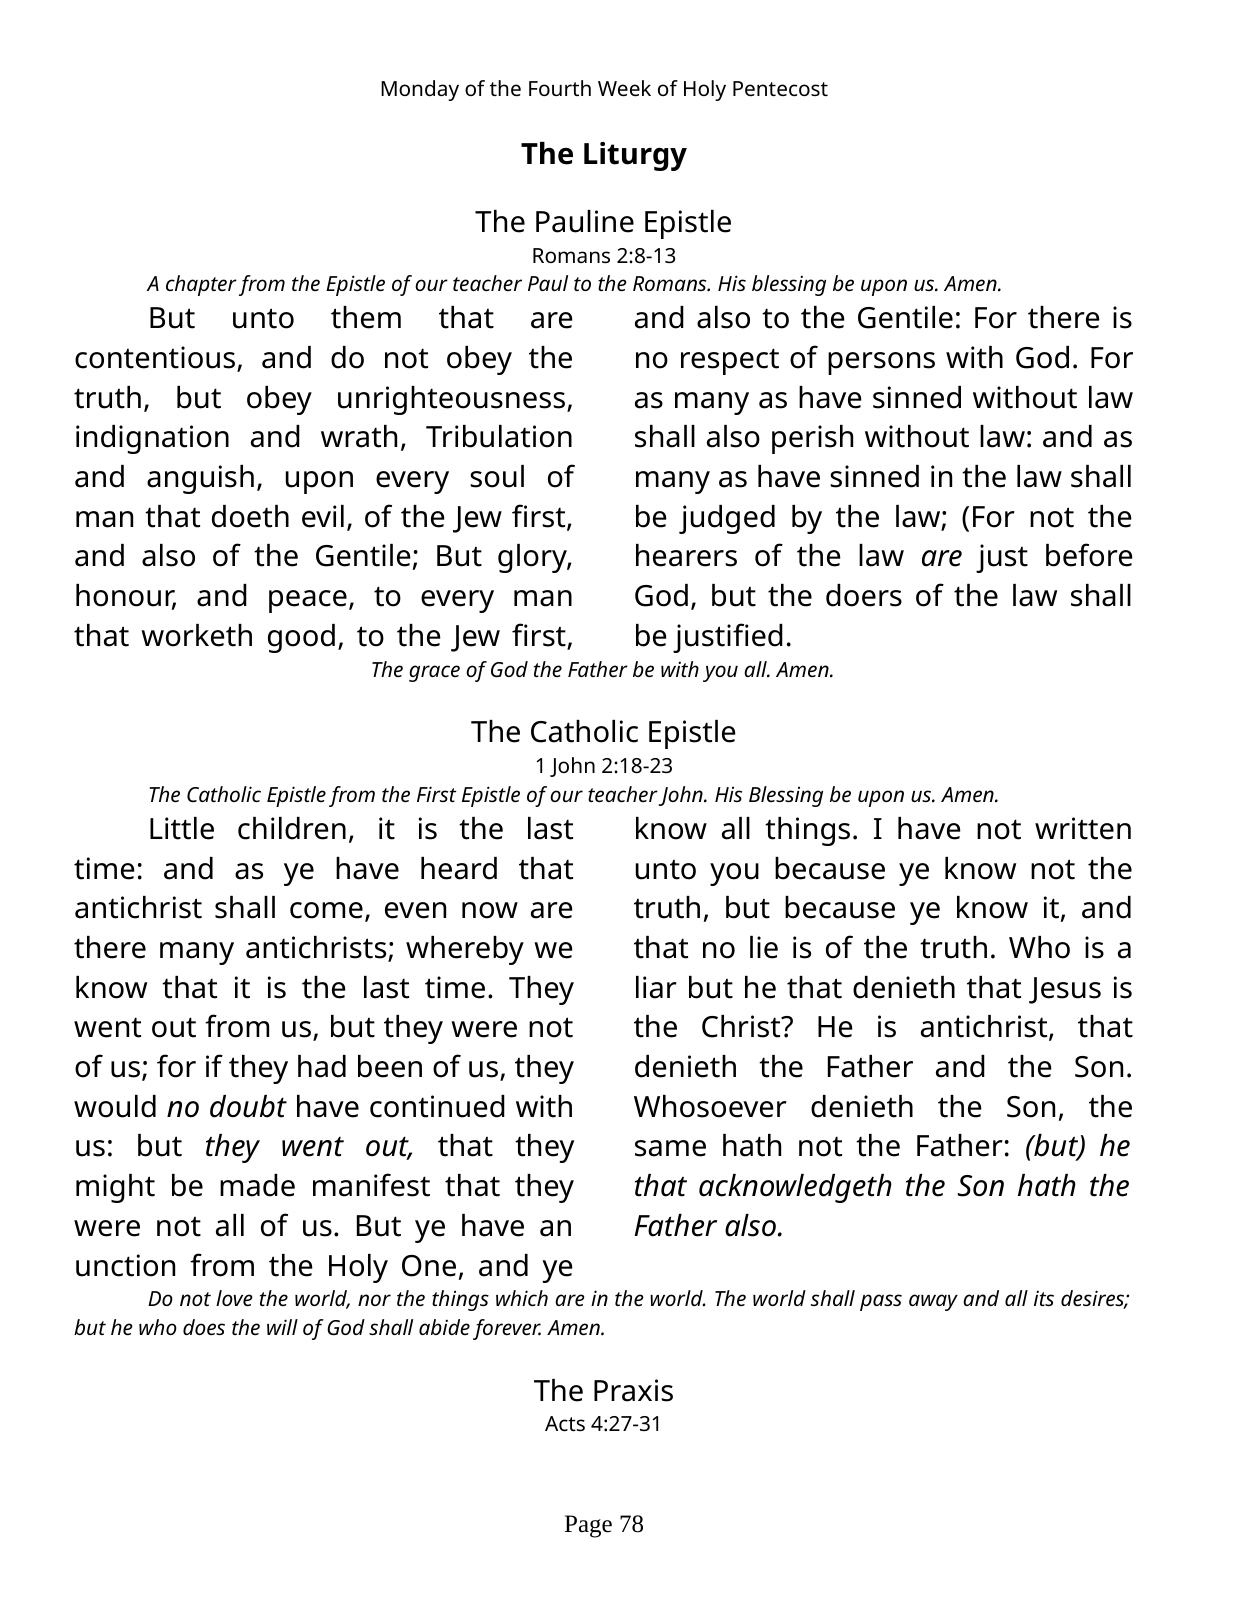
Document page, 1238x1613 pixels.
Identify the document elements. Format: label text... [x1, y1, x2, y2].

text Little children, it is the last time: and as ye have heard that antichrist shall come, even now are there many antichrists; whereby we know that it is the last time. They went out from us, but they were not of us; for if they had been of us, they would no doubt have continued with us: but they went out, that they might be made manifest that they were not all of us. But ye have an unction from the Holy One, and ye [74, 808, 574, 1284]
text The grace of God the Father be with you all. Amen. [74, 655, 1134, 683]
text The Liturgy [74, 133, 1134, 173]
text The Catholic Epistle from the First Epistle of our teacher John. His Blessing be upon us. Amen. [74, 780, 1134, 808]
text and also to the Gentile: For there is no respect of persons with God. For as many as have sinned without law shall also perish without law: and as many as have sinned in the law shall be judged by the law; (For not the hearers of the law are just before God, but the doers of the law shall be justified. [633, 298, 1134, 655]
text 1 John 2:18-23 [74, 751, 1134, 780]
text But unto them that are contentious, and do not obey the truth, but obey unrighteousness, indignation and wrath, Tribulation and anguish, upon every soul of man that doeth evil, of the Jew first, and also of the Gentile; But glory, honour, and peace, to every man that worketh good, to the Jew first, [74, 298, 574, 655]
text The Catholic Epistle [74, 712, 1134, 751]
text Acts 4:27-31 [74, 1409, 1134, 1438]
text Monday of the Fourth Week of Holy Pentecost [72, 74, 1135, 102]
text The Praxis [74, 1370, 1134, 1409]
text Romans 2:8-13 [74, 241, 1134, 269]
text The Pauline Epistle [74, 201, 1134, 241]
text Do not love the world, nor the things which are in the world. The world shall pass away and all its desires; but he who does the will of God shall abide forever. Amen. [74, 1284, 1134, 1341]
text A chapter from the Epistle of our teacher Paul to the Romans. His blessing be upon us. Amen. [74, 269, 1134, 298]
text know all things. I have not written unto you because ye know not the truth, but because ye know it, and that no lie is of the truth. Who is a liar but he that denieth that Jesus is the Christ? He is antichrist, that denieth the Father and the Son. Whosoever denieth the Son, the same hath not the Father: (but) he that acknowledgeth the Son hath the Father also. [633, 808, 1134, 1245]
